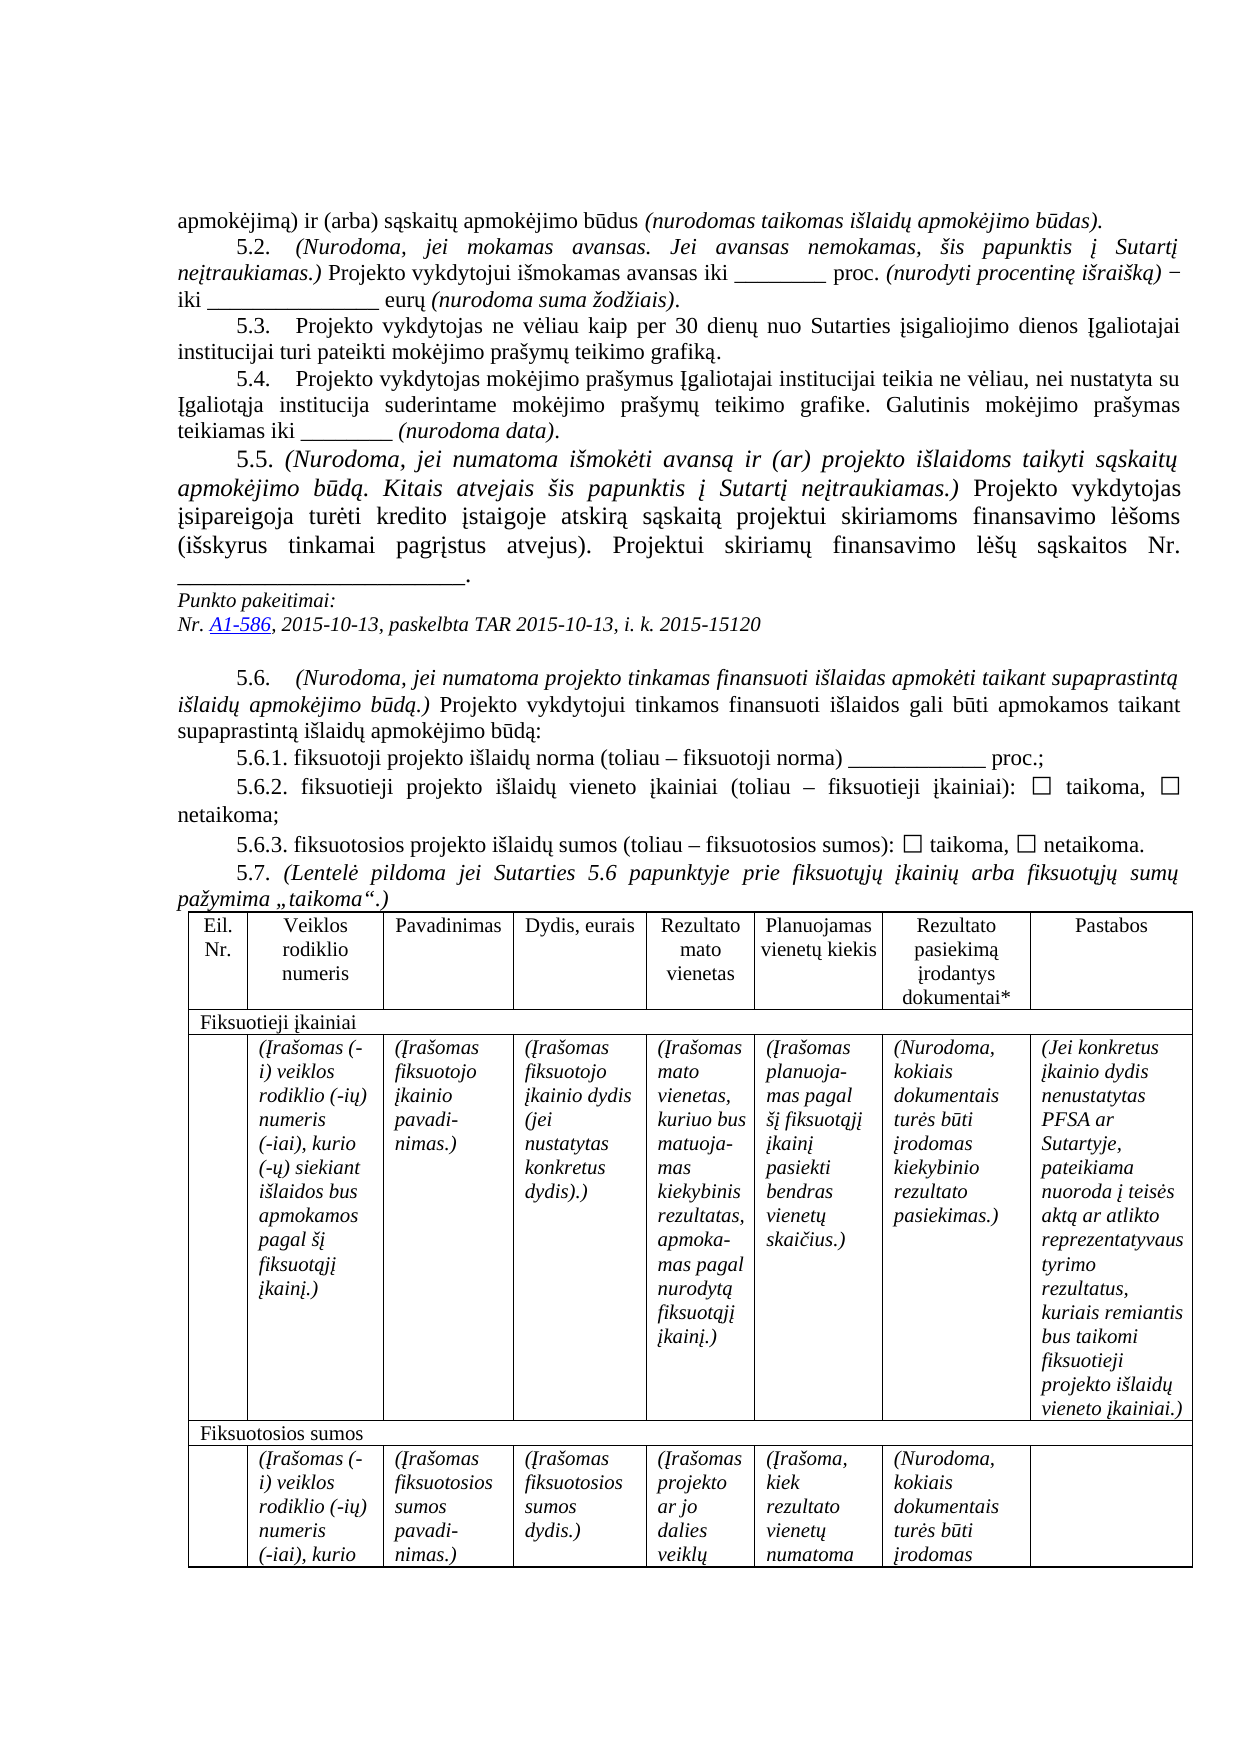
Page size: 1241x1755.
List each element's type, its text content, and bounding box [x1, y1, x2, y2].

table_header Planuojamas vienetų kiekis [755, 913, 882, 1009]
table_cell (Jei konkretus įkainio dydis nenustatytas PFSA ar Sutartyje, pateikiama nuoroda į teisės aktą ar atlikto reprezentatyvaus tyrimo rezultatus, kuriais remiantis bus taikomi fiksuotieji projekto išlaidų vieneto įkainiai.) [1031, 1035, 1192, 1420]
table_header Veiklos rodiklio numeris [248, 913, 383, 1009]
table_cell (Įrašomas mato vienetas, kuriuo bus matuoja- mas kiekybinis rezultatas, apmoka- mas pagal nurodytą fiksuotąjį įkainį.) [647, 1035, 754, 1420]
text 5.6.3. fiksuotosios projekto išlaidų sumos (toliau – fiksuotosios sumos): ⬜ taikoma, ⬜ netaikoma. [177, 827, 1181, 859]
text 5.5. (Nurodoma, jei numatoma išmokėti avansą ir (ar) projekto išlaidoms taikyti sąskaitų apmokėjimo būdą. Kitais atvejais šis papunktis į Sutartį neįtraukiamas.) Projekto vykdytojas įsipareigoja turėti kredito įstaigoje atskirą sąskaitą projektui skiriamoms finansavimo lėšoms (išskyrus tinkamai pagrįstus atvejus). Projektui skiriamų finansavimo lėšų sąskaitos Nr. _______________________. [177, 444, 1181, 588]
text 5.3. Projekto vykdytojas ne vėliau kaip per 30 dienų nuo Sutarties įsigaliojimo dienos Įgaliotajai institucijai turi pateikti mokėjimo prašymų teikimo grafiką. [177, 312, 1181, 365]
table_header Eil. Nr. [189, 913, 247, 1009]
table_cell (Nurodoma, kokiais dokumentais turės būti įrodomas kiekybinio rezultato pasiekimas.) [883, 1035, 1030, 1420]
table_cell Fiksuotosios sumos [189, 1421, 1192, 1445]
table_header Pastabos [1031, 913, 1192, 1009]
text Punkto pakeitimai: [177, 588, 1181, 612]
table_header Rezultato pasiekimą įrodantys dokumentai* [883, 913, 1030, 1009]
table_cell (Įrašomas projekto ar jo dalies veiklų [647, 1446, 754, 1566]
table_cell (Įrašomas fiksuotosios sumos pavadi-nimas.) [384, 1446, 513, 1566]
table_cell (Įrašomas fiksuotosios sumos dydis.) [514, 1446, 646, 1566]
text 5.7. (Lentelė pildoma jei Sutarties 5.6 papunktyje prie fiksuotųjų įkainių arba fiksuotųjų sumų pažymima „taikoma“.) [177, 859, 1181, 911]
table_cell (Įrašomas fiksuotojo įkainio pavadi-nimas.) [384, 1035, 513, 1420]
table_cell (Įrašoma, kiek rezultato vienetų numatoma [755, 1446, 882, 1566]
table_cell (Įrašomas planuoja-mas pagal šį fiksuotąjį įkainį pasiekti bendras vienetų skaičius.) [755, 1035, 882, 1420]
table_cell (Įrašomas fiksuotojo įkainio dydis (jei nustatytas konkretus dydis).) [514, 1035, 646, 1420]
table_cell Fiksuotieji įkainiai [189, 1010, 1192, 1034]
table_cell [189, 1446, 247, 1566]
table_cell (Įrašomas (-i) veiklos rodiklio (-ių) numeris (-iai), kurio (-ų) siekiant išlaidos bus apmokamos pagal šį fiksuotąjį įkainį.) [248, 1035, 383, 1420]
text 5.6.1. fiksuotoji projekto išlaidų norma (toliau – fiksuotoji norma) ____________ proc.; [177, 743, 1181, 770]
table_cell (Nurodoma, kokiais dokumentais turės būti įrodomas [883, 1446, 1030, 1566]
table_header Dydis, eurais [514, 913, 646, 1009]
table_header Rezultato mato vienetas [647, 913, 754, 1009]
text Nr. A1-586, 2015-10-13, paskelbta TAR 2015-10-13, i. k. 2015-15120 [177, 612, 1181, 636]
text apmokėjimą) ir (arba) sąskaitų apmokėjimo būdus (nurodomas taikomas išlaidų apmokėjimo būdas). [177, 207, 1181, 233]
text 5.6. (Nurodoma, jei numatoma projekto tinkamas finansuoti išlaidas apmokėti taikant supaprastintą išlaidų apmokėjimo būdą.) Projekto vykdytojui tinkamos finansuoti išlaidos gali būti apmokamos taikant supaprastintą išlaidų apmokėjimo būdą: [177, 664, 1181, 743]
text 5.4. Projekto vykdytojas mokėjimo prašymus Įgaliotajai institucijai teikia ne vėliau, nei nustatyta su Įgaliotąja institucija suderintame mokėjimo prašymų teikimo grafike. Galutinis mokėjimo prašymas teikiamas iki ________ (nurodoma data). [177, 365, 1181, 444]
text 5.2. (Nurodoma, jei mokamas avansas. Jei avansas nemokamas, šis papunktis į Sutartį neįtraukiamas.) Projekto vykdytojui išmokamas avansas iki ________ proc. (nurodyti procentinę išraišką) − iki _______________ eurų (nurodoma suma žodžiais). [177, 233, 1181, 312]
text 5.6.2. fiksuotieji projekto išlaidų vieneto įkainiai (toliau – fiksuotieji įkainiai): ⬜ taikoma, ⬜ netaikoma; [177, 770, 1181, 827]
table_cell [1031, 1446, 1192, 1566]
table_cell [189, 1035, 247, 1420]
table_cell (Įrašomas (-i) veiklos rodiklio (-ių) numeris (-iai), kurio [248, 1446, 383, 1566]
table_header Pavadinimas [384, 913, 513, 1009]
